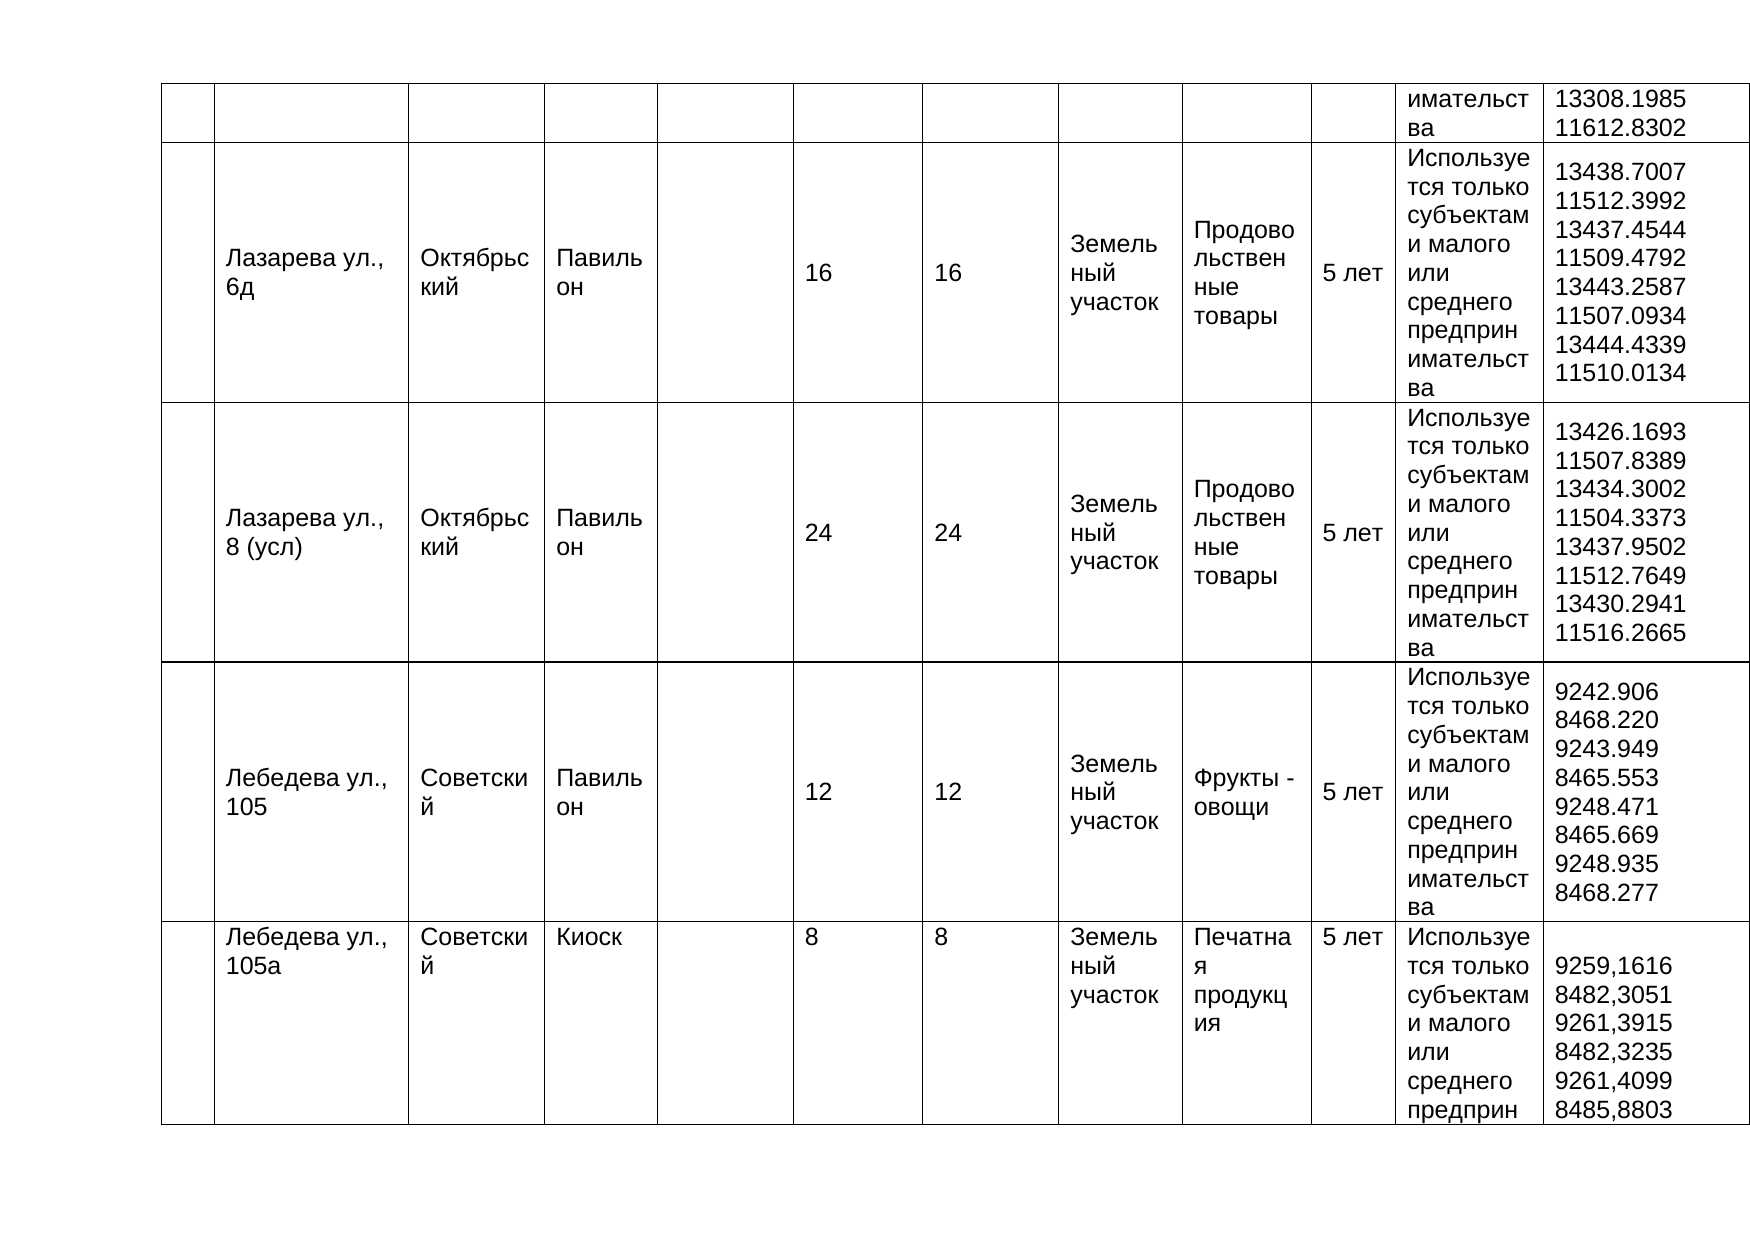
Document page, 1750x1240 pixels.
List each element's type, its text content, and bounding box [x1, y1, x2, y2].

table_cell Земельный участок [1059, 663, 1182, 921]
table_cell [215, 84, 408, 142]
table_cell [794, 84, 922, 142]
table_cell [1312, 84, 1395, 142]
table_cell 9242.906 8468.220 9243.949 8465.553 9248.471 8465.669 9248.935 8468.277 [1544, 663, 1749, 921]
table_cell Используется только субъектами малого или среднего предпринимательства [1396, 403, 1543, 661]
table_cell [658, 84, 793, 142]
table_cell [162, 663, 214, 921]
table_cell 12 [923, 663, 1058, 921]
table_cell [162, 143, 214, 402]
table_cell 12 [794, 663, 922, 921]
table_cell 13308.1985 11612.8302 [1544, 84, 1749, 142]
table_cell Используется только субъектами малого или среднего предприн [1396, 922, 1543, 1123]
table_cell 5 лет [1312, 922, 1395, 1123]
table_cell [545, 84, 657, 142]
table_cell [658, 403, 793, 661]
table_cell 24 [923, 403, 1058, 661]
table_cell Лазарева ул., 6д [215, 143, 408, 402]
table_cell Октябрьский [409, 403, 544, 661]
table_cell 16 [794, 143, 922, 402]
table_cell 16 [923, 143, 1058, 402]
table_cell [162, 403, 214, 661]
table_cell 5 лет [1312, 663, 1395, 921]
table_cell имательства [1396, 84, 1543, 142]
table_cell [658, 143, 793, 402]
table_cell [658, 663, 793, 921]
table_cell 5 лет [1312, 403, 1395, 661]
table_cell Используется только субъектами малого или среднего предпринимательства [1396, 663, 1543, 921]
table_cell 5 лет [1312, 143, 1395, 402]
table_cell Печатная продукция [1183, 922, 1311, 1123]
table_cell Советский [409, 663, 544, 921]
table_cell 24 [794, 403, 922, 661]
table_cell Земельный участок [1059, 403, 1182, 661]
table_cell Лебедева ул., 105 [215, 663, 408, 921]
table_cell Павильон [545, 663, 657, 921]
table_cell [162, 84, 214, 142]
table_cell 8 [794, 922, 922, 1123]
table_cell [1059, 84, 1182, 142]
table_cell 13426.1693 11507.8389 13434.3002 11504.3373 13437.9502 11512.7649 13430.2941 11516.2665 [1544, 403, 1749, 661]
table_cell Продовольственные товары [1183, 403, 1311, 661]
table_cell Фрукты - овощи [1183, 663, 1311, 921]
table_cell Павильон [545, 403, 657, 661]
table_cell 9259,1616 8482,3051 9261,3915 8482,3235 9261,4099 8485,8803 [1544, 922, 1749, 1123]
table_cell [162, 922, 214, 1123]
table_cell Используется только субъектами малого или среднего предпринимательства [1396, 143, 1543, 402]
table_cell Павильон [545, 143, 657, 402]
table_cell Киоск [545, 922, 657, 1123]
table_cell Советский [409, 922, 544, 1123]
table_cell Земельный участок [1059, 922, 1182, 1123]
table_cell 13438.7007 11512.3992 13437.4544 11509.4792 13443.2587 11507.0934 13444.4339 11510.0134 [1544, 143, 1749, 402]
table_cell [1183, 84, 1311, 142]
table_cell 8 [923, 922, 1058, 1123]
table_cell [409, 84, 544, 142]
table_cell Октябрьский [409, 143, 544, 402]
table_cell Продовольственные товары [1183, 143, 1311, 402]
table_cell [658, 922, 793, 1123]
table_cell Лебедева ул., 105а [215, 922, 408, 1123]
table_cell [923, 84, 1058, 142]
table_cell Лазарева ул., 8 (усл) [215, 403, 408, 661]
table_cell Земельный участок [1059, 143, 1182, 402]
